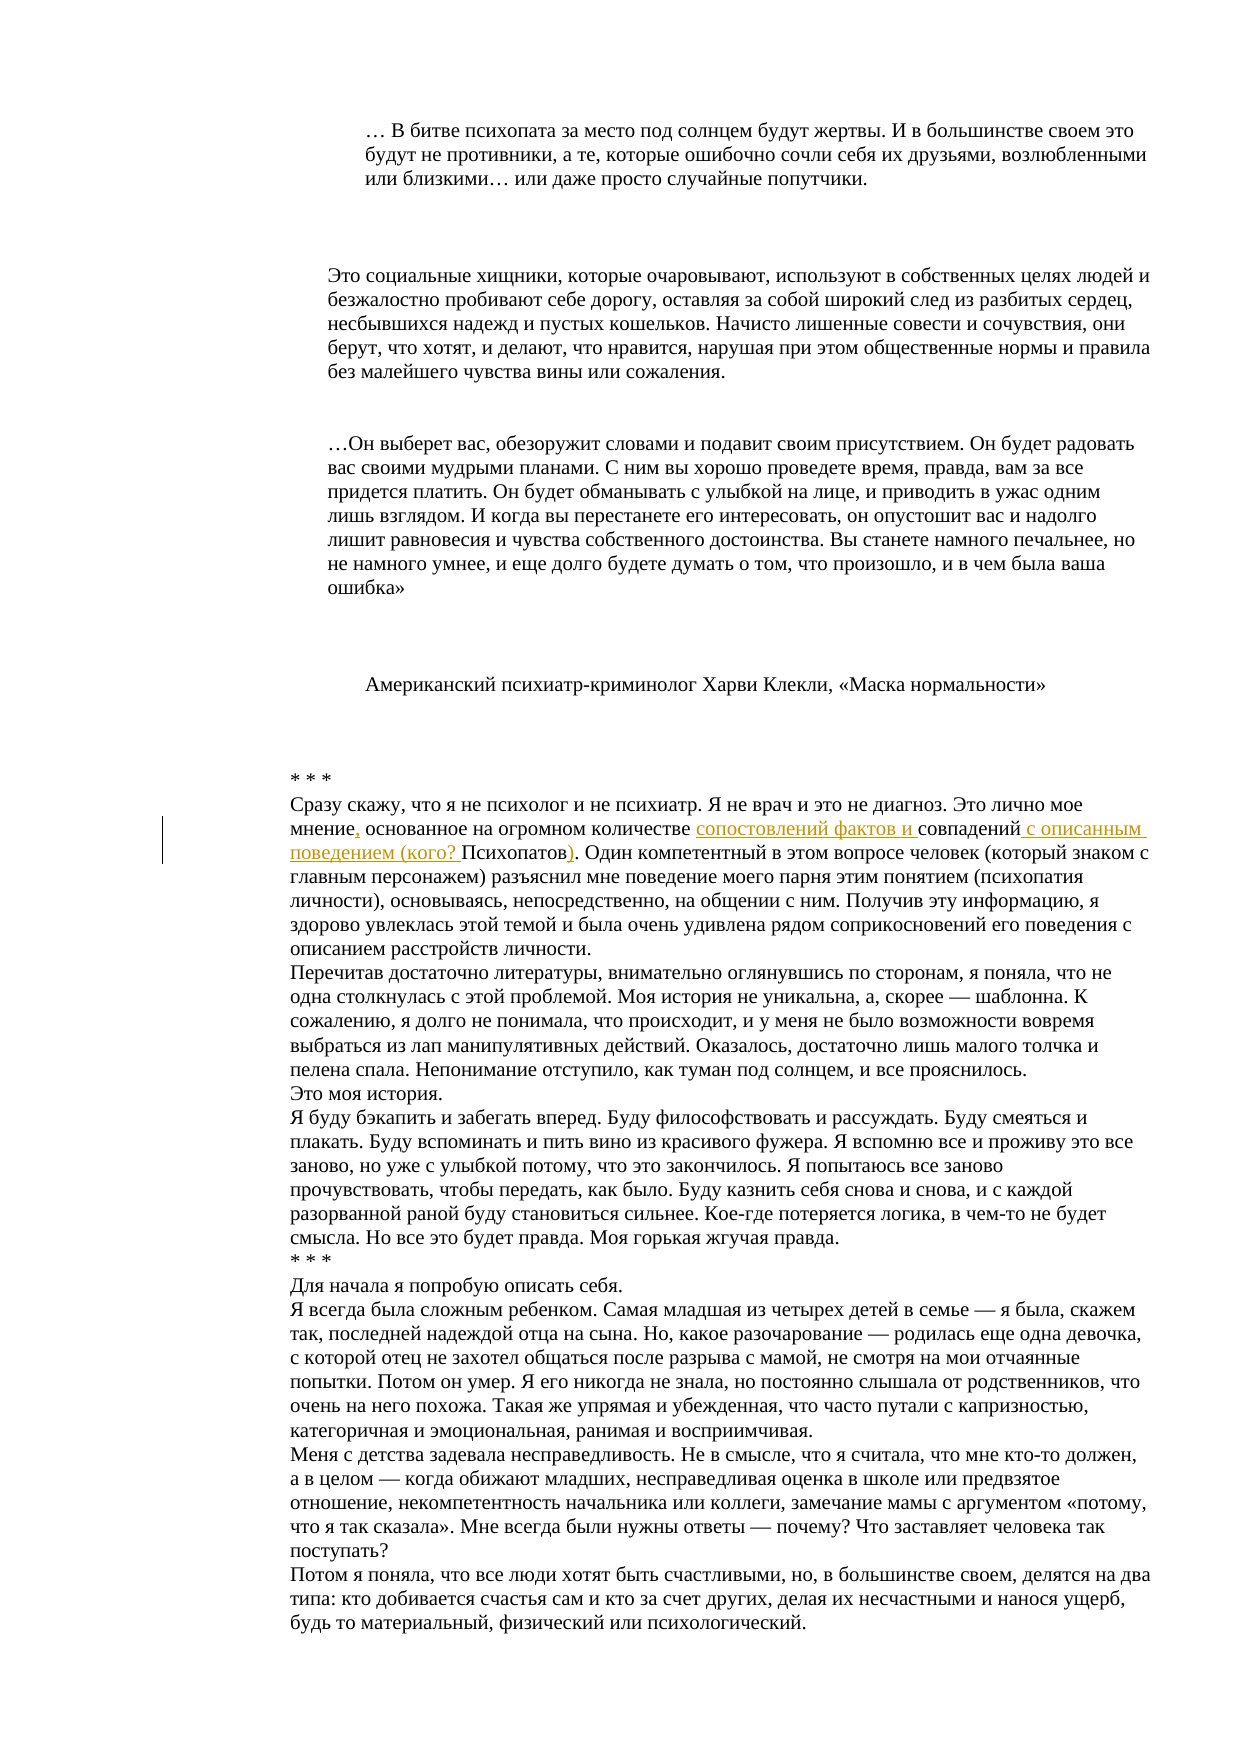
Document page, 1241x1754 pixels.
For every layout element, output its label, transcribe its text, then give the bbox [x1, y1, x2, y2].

text Потом я поняла, что все люди хотят быть счастливыми, но, в большинстве своем, делятся на два типа: кто добивается счастья сам и кто за счет других, делая их несчастными и нанося ущерб, будь то материальный, физический или психологический. [290, 1562, 1152, 1634]
text Это моя история. [290, 1081, 1152, 1105]
text … В битве психопата за место под солнцем будут жертвы. И в большинстве своем это будут не противники, а те, которые ошибочно сочли себя их друзьями, возлюбленными или близкими… или даже просто случайные попутчики. [365, 118, 1152, 190]
text Для начала я попробую описать себя. [290, 1273, 1152, 1297]
text Я всегда была сложным ребенком. Самая младшая из четырех детей в семье — я была, скажем так, последней надеждой отца на сына. Но, какое разочарование — родилась еще одна девочка, с которой отец не захотел общаться после разрыва с мамой, не смотря на мои отчаянные попытки. Потом он умер. Я его никогда не знала, но постоянно слышала от родственников, что очень на него похожа. Такая же упрямая и убежденная, что часто путали с капризностью, категоричная и эмоциональная, ранимая и восприимчивая. [290, 1297, 1152, 1442]
text * * * [290, 768, 1152, 792]
text Я буду бэкапить и забегать вперед. Буду философствовать и рассуждать. Буду смеяться и плакать. Буду вспоминать и пить вино из красивого фужера. Я вспомню все и проживу это все заново, но уже с улыбкой потому, что это закончилось. Я попытаюсь все заново прочувствовать, чтобы передать, как было. Буду казнить себя снова и снова, и с каждой разорванной раной буду становиться сильнее. Кое-где потеряется логика, в чем-то не будет смысла. Но все это будет правда. Моя горькая жгучая правда. [290, 1105, 1152, 1249]
text Это социальные хищники, которые очаровывают, используют в собственных целях людей и безжалостно пробивают себе дорогу, оставляя за собой широкий след из разбитых сердец, несбывшихся надежд и пустых кошельков. Начисто лишенные совести и сочувствия, они берут, что хотят, и делают, что нравится, нарушая при этом общественные нормы и правила без малейшего чувства вины или сожаления. [327, 262, 1152, 383]
text Перечитав достаточно литературы, внимательно оглянувшись по сторонам, я поняла, что не одна столкнулась с этой проблемой. Моя история не уникальна, а, скорее — шаблонна. К сожалению, я долго не понимала, что происходит, и у меня не было возможности вовремя выбраться из лап манипулятивных действий. Оказалось, достаточно лишь малого толчка и пелена спала. Непонимание отступило, как туман под солнцем, и все прояснилось. [290, 960, 1152, 1081]
text * * * [290, 1249, 1152, 1273]
text …Он выберет вас, обезоружит словами и подавит своим присутствием. Он будет радовать вас своими мудрыми планами. С ним вы хорошо проведете время, правда, вам за все придется платить. Он будет обманывать с улыбкой на лице, и приводить в ужас одним лишь взглядом. И когда вы перестанете его интересовать, он опустошит вас и надолго лишит равновесия и чувства собственного достоинства. Вы станете намного печальнее, но не намного умнее, и еще долго будете думать о том, что произошло, и в чем была ваша ошибка» [327, 431, 1152, 599]
text Американский психиатр-криминолог Харви Клекли, «Маска нормальности» [365, 672, 1152, 696]
text Меня с детства задевала несправедливость. Не в смысле, что я считала, что мне кто-то должен, а в целом — когда обижают младших, несправедливая оценка в школе или предвзятое отношение, некомпетентность начальника или коллеги, замечание мамы с аргументом «потому, что я так сказала». Мне всегда были нужны ответы — почему? Что заставляет человека так поступать? [290, 1442, 1152, 1562]
text Сразу скажу, что я не психолог и не психиатр. Я не врач и это не диагноз. Это лично мое мнение, основанное на огромном количестве сопостовлений фактов и совпадений с описанным поведением (кого? Психопатов). Один компетентный в этом вопросе человек (который знаком с главным персонажем) разъяснил мне поведение моего парня этим понятием (психопатия личности), основываясь, непосредственно, на общении с ним. Получив эту информацию, я здорово увлеклась этой темой и была очень удивлена рядом соприкосновений его поведения с описанием расстройств личности. [290, 792, 1152, 960]
